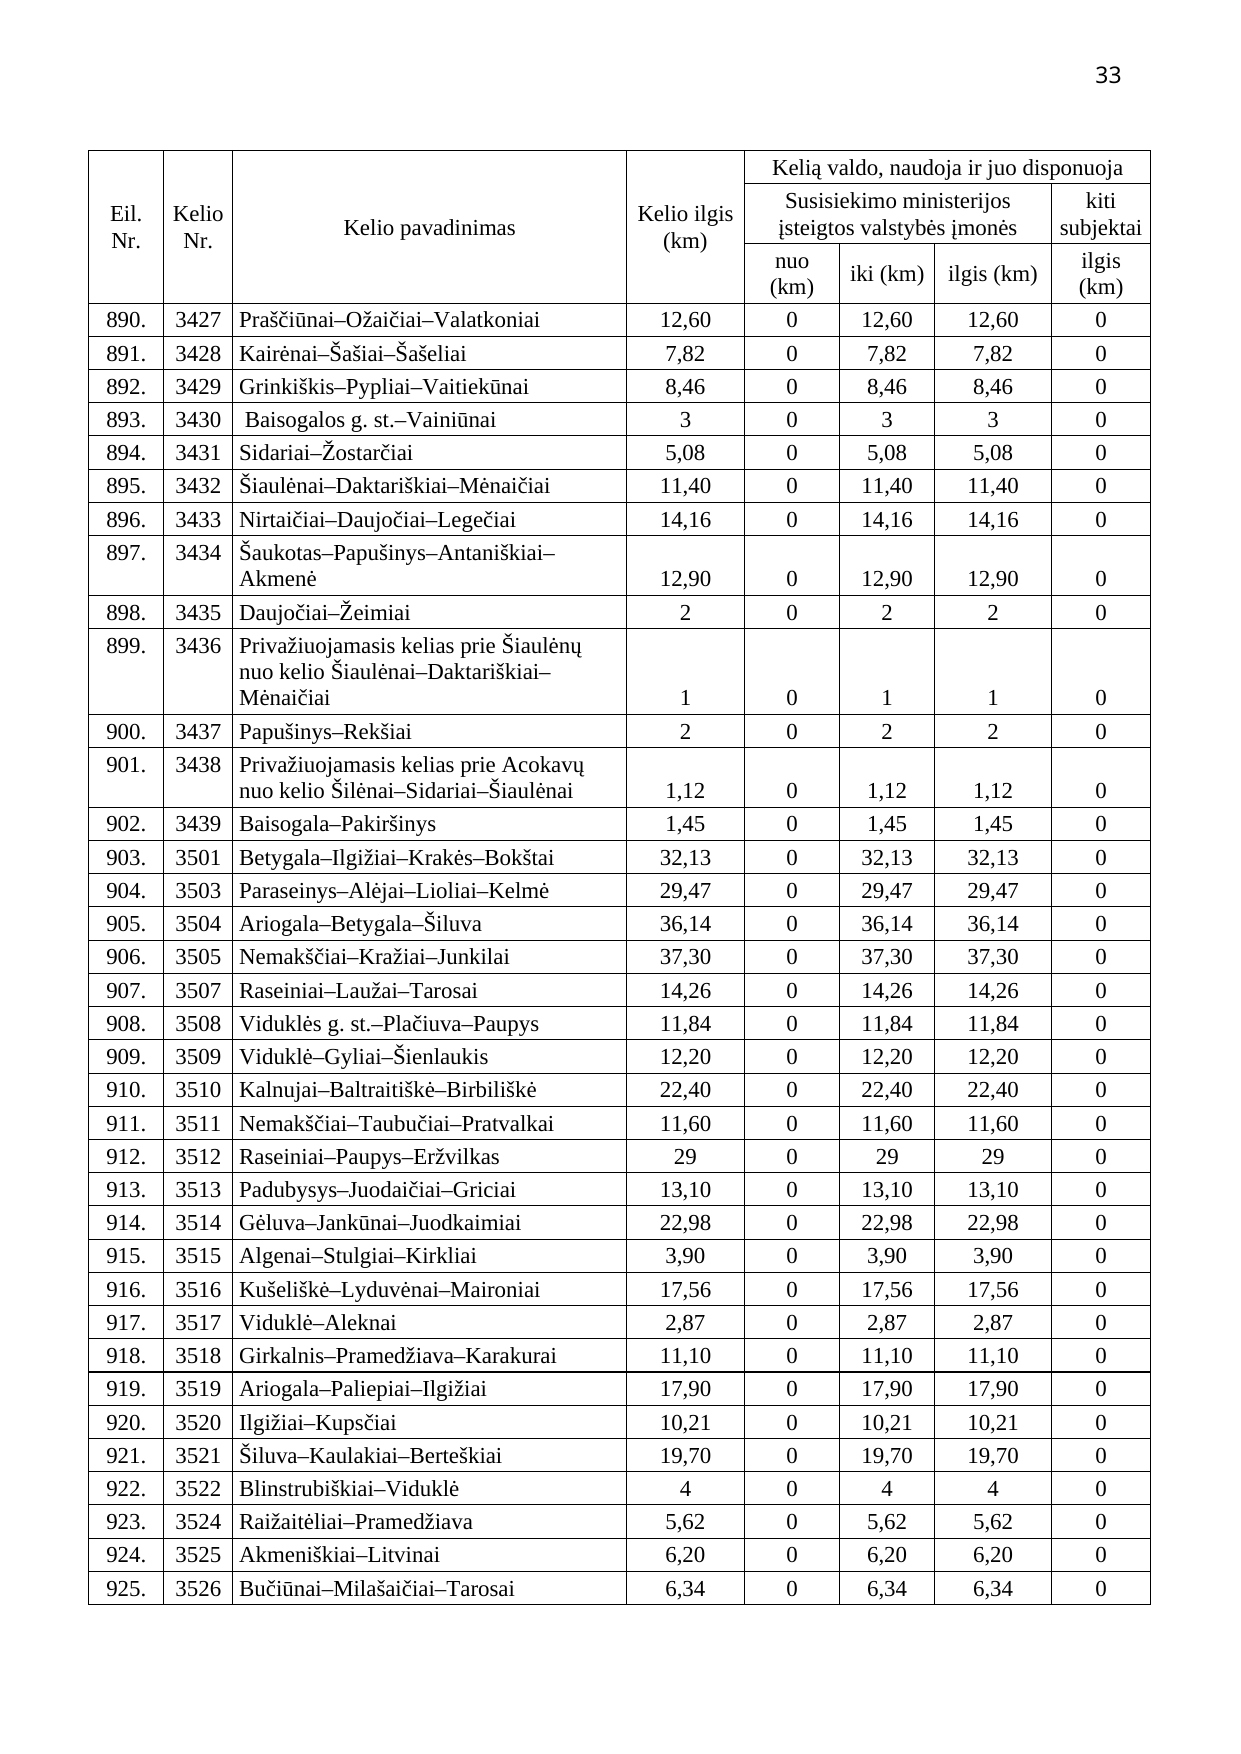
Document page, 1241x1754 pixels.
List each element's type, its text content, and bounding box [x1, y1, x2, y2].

table_cell 0 [1052, 1007, 1150, 1039]
table_cell 0 [745, 1206, 839, 1238]
table_cell 11,60 [627, 1107, 744, 1139]
table_cell 0 [1052, 370, 1150, 402]
table_cell ilgis (km) [1052, 244, 1150, 302]
table_cell 912. [89, 1140, 163, 1172]
table_cell 3435 [164, 596, 232, 628]
table_cell 3429 [164, 370, 232, 402]
table_cell 11,60 [935, 1107, 1051, 1139]
table_cell 8,46 [935, 370, 1051, 402]
table_cell 3525 [164, 1539, 232, 1571]
table_cell 0 [1052, 436, 1150, 468]
table_cell 910. [89, 1074, 163, 1106]
table_cell 4 [627, 1472, 744, 1504]
table_cell 2,87 [840, 1306, 934, 1338]
table_cell 0 [745, 370, 839, 402]
table_cell 6,34 [627, 1572, 744, 1604]
table_cell 37,30 [627, 941, 744, 973]
table_cell 0 [1052, 1406, 1150, 1438]
table_cell 3436 [164, 629, 232, 714]
table_cell Nemakščiai–Kražiai–Junkilai [233, 941, 626, 973]
table_cell 898. [89, 596, 163, 628]
table_cell 12,20 [935, 1040, 1051, 1072]
table_cell Girkalnis–Pramedžiava–Karakurai [233, 1339, 626, 1371]
table_cell 0 [1052, 1107, 1150, 1139]
table_header Eil. Nr. [89, 151, 163, 302]
table_cell 897. [89, 536, 163, 594]
table_cell iki (km) [840, 244, 934, 302]
table_cell 0 [745, 304, 839, 336]
table_cell 13,10 [840, 1173, 934, 1205]
table_cell 29 [840, 1140, 934, 1172]
table_cell 3517 [164, 1306, 232, 1338]
table_cell 0 [1052, 1206, 1150, 1238]
table_cell 29,47 [935, 874, 1051, 906]
table_cell 0 [745, 1339, 839, 1371]
table_cell 22,40 [935, 1074, 1051, 1106]
table_cell 3438 [164, 748, 232, 807]
table_cell 0 [745, 470, 839, 502]
table_cell 3 [935, 403, 1051, 435]
table_cell 6,20 [840, 1539, 934, 1571]
table_cell 1,45 [840, 808, 934, 840]
table_cell 0 [745, 1007, 839, 1039]
table_cell Betygala–Ilgižiai–Krakės–Bokštai [233, 841, 626, 873]
table_cell 908. [89, 1007, 163, 1039]
table_cell 919. [89, 1373, 163, 1405]
table_cell 6,20 [935, 1539, 1051, 1571]
table_cell ilgis (km) [935, 244, 1051, 302]
table_cell 1,12 [840, 748, 934, 807]
table_cell 0 [1052, 1240, 1150, 1272]
table_cell 0 [1052, 1339, 1150, 1371]
table_cell 4 [840, 1472, 934, 1504]
table_cell 37,30 [840, 941, 934, 973]
table_cell 0 [1052, 1373, 1150, 1405]
table_cell 5,08 [840, 436, 934, 468]
table_cell 0 [1052, 1472, 1150, 1504]
table_cell Kušeliškė–Lyduvėnai–Maironiai [233, 1273, 626, 1305]
table_cell 904. [89, 874, 163, 906]
table_cell 3431 [164, 436, 232, 468]
table_cell 12,60 [627, 304, 744, 336]
table_cell 7,82 [627, 337, 744, 369]
table_header Kelią valdo, naudoja ir juo disponuoja [745, 151, 1150, 183]
table_cell 17,56 [840, 1273, 934, 1305]
table_cell 0 [745, 1472, 839, 1504]
table_cell Raseiniai–Paupys–Eržvilkas [233, 1140, 626, 1172]
table_cell 0 [1052, 1074, 1150, 1106]
table_cell 0 [745, 1505, 839, 1538]
table_cell 3437 [164, 715, 232, 747]
table_cell 0 [745, 715, 839, 747]
table_cell 922. [89, 1472, 163, 1504]
table_cell 6,34 [935, 1572, 1051, 1604]
table_cell 0 [1052, 1505, 1150, 1538]
table_cell 12,90 [627, 536, 744, 594]
table_cell 12,20 [627, 1040, 744, 1072]
table_cell 0 [745, 1240, 839, 1272]
table_header Kelio pavadinimas [233, 151, 626, 302]
table_cell 0 [745, 1140, 839, 1172]
table_cell 3 [840, 403, 934, 435]
table_cell 0 [1052, 1572, 1150, 1604]
table_cell 36,14 [840, 907, 934, 939]
table_cell 2 [840, 596, 934, 628]
table_cell Bučiūnai–Milašaičiai–Tarosai [233, 1572, 626, 1604]
table_cell 0 [1052, 403, 1150, 435]
table_cell 11,10 [935, 1339, 1051, 1371]
table_cell 0 [745, 403, 839, 435]
table_cell 5,62 [627, 1505, 744, 1538]
table_cell 12,60 [935, 304, 1051, 336]
table_cell 6,34 [840, 1572, 934, 1604]
table_cell 17,90 [935, 1373, 1051, 1405]
table_cell 5,62 [935, 1505, 1051, 1538]
table_cell Kairėnai–Šašiai–Šašeliai [233, 337, 626, 369]
table_cell 2,87 [935, 1306, 1051, 1338]
table_cell 19,70 [935, 1439, 1051, 1471]
table_cell 22,98 [627, 1206, 744, 1238]
table_cell 14,16 [935, 503, 1051, 535]
table_cell 0 [745, 974, 839, 1006]
table_cell 925. [89, 1572, 163, 1604]
table_cell 0 [745, 596, 839, 628]
table_cell 5,08 [935, 436, 1051, 468]
table_cell 11,84 [840, 1007, 934, 1039]
table_cell 29 [935, 1140, 1051, 1172]
table_cell 921. [89, 1439, 163, 1471]
table_cell 3513 [164, 1173, 232, 1205]
table_cell 29,47 [627, 874, 744, 906]
table_cell 37,30 [935, 941, 1051, 973]
table_cell 3,90 [935, 1240, 1051, 1272]
table_cell 907. [89, 974, 163, 1006]
table_cell 14,16 [627, 503, 744, 535]
table_cell 3 [627, 403, 744, 435]
table_cell 0 [745, 1273, 839, 1305]
table_cell 3,90 [627, 1240, 744, 1272]
table_cell 1 [935, 629, 1051, 714]
table_cell 32,13 [935, 841, 1051, 873]
table_cell 0 [1052, 536, 1150, 594]
table_cell 1,45 [935, 808, 1051, 840]
table_cell 0 [745, 1373, 839, 1405]
table_cell 0 [745, 907, 839, 939]
table_cell 3510 [164, 1074, 232, 1106]
table_cell Viduklės g. st.–Plačiuva–Paupys [233, 1007, 626, 1039]
table_cell 0 [745, 536, 839, 594]
table_cell 0 [745, 941, 839, 973]
table_cell 12,90 [840, 536, 934, 594]
table_cell Ilgižiai–Kupsčiai [233, 1406, 626, 1438]
table_cell 3504 [164, 907, 232, 939]
table_cell 0 [1052, 503, 1150, 535]
table_cell 3521 [164, 1439, 232, 1471]
table_cell 0 [1052, 1040, 1150, 1072]
table_cell Grinkiškis–Pypliai–Vaitiekūnai [233, 370, 626, 402]
table_cell 3507 [164, 974, 232, 1006]
table_cell Baisogala–Pakiršinys [233, 808, 626, 840]
table_cell 916. [89, 1273, 163, 1305]
table_cell 3520 [164, 1406, 232, 1438]
table_cell 915. [89, 1240, 163, 1272]
table_cell 3509 [164, 1040, 232, 1072]
table_cell 0 [1052, 841, 1150, 873]
table_cell Ariogala–Paliepiai–Ilgižiai [233, 1373, 626, 1405]
table_cell 0 [745, 841, 839, 873]
table_cell Šaukotas–Papušinys–Antaniškiai–Akmenė [233, 536, 626, 594]
table_cell 10,21 [627, 1406, 744, 1438]
table_cell 14,26 [840, 974, 934, 1006]
table_cell Praščiūnai–Ožaičiai–Valatkoniai [233, 304, 626, 336]
table_cell 3,90 [840, 1240, 934, 1272]
table_cell 11,84 [627, 1007, 744, 1039]
table_cell 0 [745, 874, 839, 906]
table_cell 902. [89, 808, 163, 840]
table_cell 1 [840, 629, 934, 714]
table_cell 0 [1052, 974, 1150, 1006]
table_cell Viduklė–Aleknai [233, 1306, 626, 1338]
table_cell Daujočiai–Žeimiai [233, 596, 626, 628]
table_cell 913. [89, 1173, 163, 1205]
table_cell 13,10 [935, 1173, 1051, 1205]
table_header Kelio ilgis (km) [627, 151, 744, 302]
table_cell 0 [1052, 304, 1150, 336]
table_cell 5,08 [627, 436, 744, 468]
table_cell Privažiuojamasis kelias prie Acokavų nuo kelio Šilėnai–Sidariai–Šiaulėnai [233, 748, 626, 807]
table_cell Šiaulėnai–Daktariškiai–Mėnaičiai [233, 470, 626, 502]
table_cell Kalnujai–Baltraitiškė–Birbiliškė [233, 1074, 626, 1106]
table_cell 0 [745, 629, 839, 714]
table_cell 3526 [164, 1572, 232, 1604]
table_cell 5,62 [840, 1505, 934, 1538]
table_cell 3427 [164, 304, 232, 336]
table_cell 2 [627, 715, 744, 747]
table_cell 36,14 [627, 907, 744, 939]
table_cell Padubysys–Juodaičiai–Griciai [233, 1173, 626, 1205]
table_cell 0 [1052, 1273, 1150, 1305]
table_cell 3505 [164, 941, 232, 973]
table_cell 0 [1052, 337, 1150, 369]
table_cell 22,98 [935, 1206, 1051, 1238]
table_cell 3512 [164, 1140, 232, 1172]
table_cell 906. [89, 941, 163, 973]
table_cell 900. [89, 715, 163, 747]
table_cell Viduklė–Gyliai–Šienlaukis [233, 1040, 626, 1072]
table_cell 17,56 [935, 1273, 1051, 1305]
table_cell 895. [89, 470, 163, 502]
table_cell 0 [745, 1306, 839, 1338]
table_cell 0 [1052, 629, 1150, 714]
table_cell 3516 [164, 1273, 232, 1305]
table_cell 0 [745, 1173, 839, 1205]
table_cell Susisiekimo ministerijos įsteigtos valstybės įmonės [745, 184, 1051, 243]
table_cell Ariogala–Betygala–Šiluva [233, 907, 626, 939]
table_cell 896. [89, 503, 163, 535]
table_cell 0 [1052, 1306, 1150, 1338]
table_cell 905. [89, 907, 163, 939]
table_cell 3518 [164, 1339, 232, 1371]
table_cell 0 [745, 1439, 839, 1471]
table_cell kiti subjektai [1052, 184, 1150, 243]
table_cell 11,40 [935, 470, 1051, 502]
table_cell 920. [89, 1406, 163, 1438]
table_header Kelio Nr. [164, 151, 232, 302]
table_cell 1,12 [935, 748, 1051, 807]
table_cell 0 [1052, 907, 1150, 939]
table_cell 3511 [164, 1107, 232, 1139]
table_cell 14,26 [627, 974, 744, 1006]
table_cell 2 [935, 715, 1051, 747]
table_cell 3439 [164, 808, 232, 840]
table_cell 0 [745, 1572, 839, 1604]
table_cell 890. [89, 304, 163, 336]
table_cell 0 [745, 1040, 839, 1072]
table_cell 6,20 [627, 1539, 744, 1571]
table_cell 12,90 [935, 536, 1051, 594]
table_cell 22,40 [627, 1074, 744, 1106]
table_cell 13,10 [627, 1173, 744, 1205]
table_cell 2 [935, 596, 1051, 628]
table_cell 903. [89, 841, 163, 873]
table_cell 11,40 [840, 470, 934, 502]
table_cell 3433 [164, 503, 232, 535]
table_cell 1 [627, 629, 744, 714]
table_cell 19,70 [627, 1439, 744, 1471]
table_cell 3515 [164, 1240, 232, 1272]
table_cell 32,13 [840, 841, 934, 873]
table_cell 14,16 [840, 503, 934, 535]
table_cell 917. [89, 1306, 163, 1338]
table_cell 0 [745, 1406, 839, 1438]
table_cell Privažiuojamasis kelias prie Šiaulėnų nuo kelio Šiaulėnai–Daktariškiai–Mėnaičiai [233, 629, 626, 714]
table_cell 892. [89, 370, 163, 402]
table_cell 29,47 [840, 874, 934, 906]
table_cell Sidariai–Žostarčiai [233, 436, 626, 468]
table_cell 4 [935, 1472, 1051, 1504]
table_cell 0 [1052, 596, 1150, 628]
table_cell Nirtaičiai–Daujočiai–Legečiai [233, 503, 626, 535]
table_cell 17,90 [627, 1373, 744, 1405]
table_cell 0 [1052, 1439, 1150, 1471]
table_cell 924. [89, 1539, 163, 1571]
table_cell 899. [89, 629, 163, 714]
table_cell 2 [840, 715, 934, 747]
table_cell 891. [89, 337, 163, 369]
table_cell 0 [745, 337, 839, 369]
table_cell 10,21 [840, 1406, 934, 1438]
table_cell 914. [89, 1206, 163, 1238]
table_cell 0 [1052, 748, 1150, 807]
table_cell Nemakščiai–Taubučiai–Pratvalkai [233, 1107, 626, 1139]
table_cell 3432 [164, 470, 232, 502]
table_cell 893. [89, 403, 163, 435]
table_cell 2 [627, 596, 744, 628]
table_cell 7,82 [840, 337, 934, 369]
table_cell 894. [89, 436, 163, 468]
table_cell 0 [745, 436, 839, 468]
table_cell 0 [1052, 470, 1150, 502]
table_cell 11,10 [840, 1339, 934, 1371]
table_cell 22,98 [840, 1206, 934, 1238]
table_cell Raižaitėliai–Pramedžiava [233, 1505, 626, 1538]
table_cell 3508 [164, 1007, 232, 1039]
table_cell 36,14 [935, 907, 1051, 939]
table_cell 7,82 [935, 337, 1051, 369]
table_cell 3524 [164, 1505, 232, 1538]
table_cell 32,13 [627, 841, 744, 873]
table_cell Gėluva–Jankūnai–Juodkaimiai [233, 1206, 626, 1238]
table_cell 1,45 [627, 808, 744, 840]
table_cell 923. [89, 1505, 163, 1538]
table_cell 0 [1052, 874, 1150, 906]
table_cell 911. [89, 1107, 163, 1139]
table_cell Algenai–Stulgiai–Kirkliai [233, 1240, 626, 1272]
table_cell 918. [89, 1339, 163, 1371]
table_cell 909. [89, 1040, 163, 1072]
table_cell 0 [745, 808, 839, 840]
table_cell 0 [745, 503, 839, 535]
table_cell 3434 [164, 536, 232, 594]
table_cell 0 [745, 1074, 839, 1106]
table_cell 0 [1052, 808, 1150, 840]
table_cell 12,20 [840, 1040, 934, 1072]
table_cell 901. [89, 748, 163, 807]
table_cell 11,40 [627, 470, 744, 502]
table_cell 3522 [164, 1472, 232, 1504]
table_cell 3501 [164, 841, 232, 873]
table_cell 11,10 [627, 1339, 744, 1371]
table_cell 3503 [164, 874, 232, 906]
table_cell 3519 [164, 1373, 232, 1405]
table_cell 0 [745, 1107, 839, 1139]
table_cell 0 [1052, 1140, 1150, 1172]
table_cell 22,40 [840, 1074, 934, 1106]
table_cell Šiluva–Kaulakiai–Berteškiai [233, 1439, 626, 1471]
table_cell 11,60 [840, 1107, 934, 1139]
table_cell 12,60 [840, 304, 934, 336]
table_cell 0 [745, 1539, 839, 1571]
table_cell 0 [1052, 715, 1150, 747]
table_cell Raseiniai–Laužai–Tarosai [233, 974, 626, 1006]
table_cell Akmeniškiai–Litvinai [233, 1539, 626, 1571]
table_cell 0 [1052, 1173, 1150, 1205]
table_cell nuo (km) [745, 244, 839, 302]
table_cell 14,26 [935, 974, 1051, 1006]
table_cell 0 [745, 748, 839, 807]
table_cell 17,90 [840, 1373, 934, 1405]
table_cell 3428 [164, 337, 232, 369]
table_cell 10,21 [935, 1406, 1051, 1438]
table_cell 3514 [164, 1206, 232, 1238]
table_cell 17,56 [627, 1273, 744, 1305]
table_cell Blinstrubiškiai–Viduklė [233, 1472, 626, 1504]
table_cell 0 [1052, 941, 1150, 973]
table_cell Baisogalos g. st.–Vainiūnai [233, 403, 626, 435]
table_cell 2,87 [627, 1306, 744, 1338]
table_cell 8,46 [840, 370, 934, 402]
table_cell 8,46 [627, 370, 744, 402]
table_cell 29 [627, 1140, 744, 1172]
table_cell 0 [1052, 1539, 1150, 1571]
table_cell 19,70 [840, 1439, 934, 1471]
table_cell Papušinys–Rekšiai [233, 715, 626, 747]
table_cell 11,84 [935, 1007, 1051, 1039]
table_cell 3430 [164, 403, 232, 435]
table_cell 1,12 [627, 748, 744, 807]
table_cell Paraseinys–Alėjai–Lioliai–Kelmė [233, 874, 626, 906]
